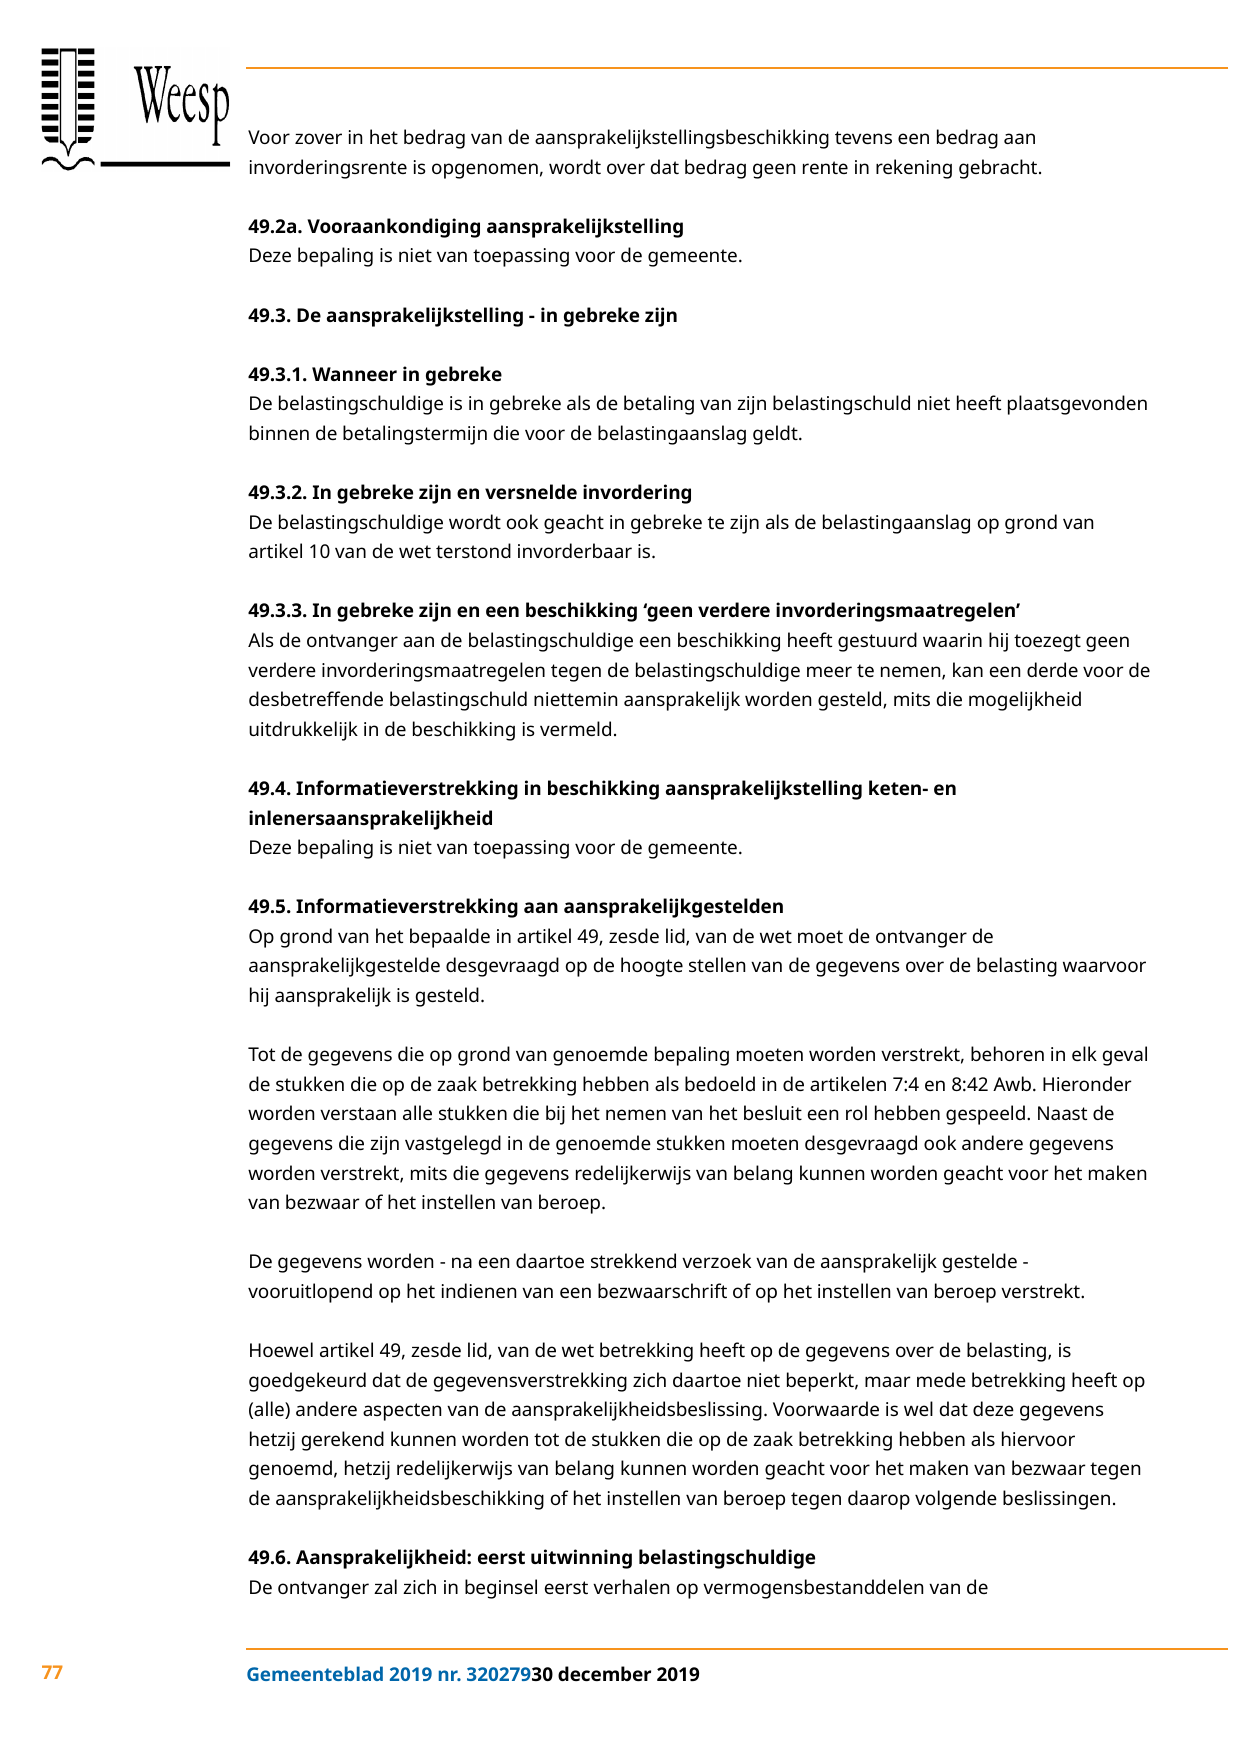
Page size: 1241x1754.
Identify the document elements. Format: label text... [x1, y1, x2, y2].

text 49.3.3. In gebreke zijn en een beschikking ‘geen verdere invorderingsmaatregelen’ [248, 598, 1152, 623]
text Voor zover in het bedrag van de aansprakelijkstellingsbeschikking tevens een bedrag aan invorderingsrente is opgenomen, wordt over dat bedrag geen rente in rekening gebracht. [248, 124, 1152, 180]
text 49.4. Informatieverstrekking in beschikking aansprakelijkstelling keten- en inlenersaansprakelijkheid [248, 775, 1152, 831]
text De belastingschuldige is in gebreke als de betaling van zijn belastingschuld niet heeft plaatsgevonden binnen de betalingstermijn die voor de belastingaanslag geldt. [248, 391, 1152, 446]
text 49.3.1. Wanneer in gebreke [248, 361, 1152, 387]
picture [41, 47, 231, 172]
text De belastingschuldige wordt ook geacht in gebreke te zijn als de belastingaanslag op grond van artikel 10 van de wet terstond invorderbaar is. [248, 509, 1152, 564]
text Tot de gegevens die op grond van genoemde bepaling moeten worden verstrekt, behoren in elk geval de stukken die op de zaak betrekking hebben als bedoeld in de artikelen 7:4 en 8:42 Awb. Hieronder worden verstaan alle stukken die bij het nemen van het besluit een rol hebben gespeeld. Naast de gegevens die zijn vastgelegd in de genoemde stukken moeten desgevraagd ook andere gegevens worden verstrekt, mits die gegevens redelijkerwijs van belang kunnen worden geacht voor het maken van bezwaar of het instellen van beroep. [248, 1041, 1152, 1215]
text Op grond van het bepaalde in artikel 49, zesde lid, van de wet moet de ontvanger de aansprakelijkgestelde desgevraagd op de hoogte stellen van de gegevens over de belasting waarvoor hij aansprakelijk is gesteld. [248, 923, 1152, 1008]
text 49.6. Aansprakelijkheid: eerst uitwinning belastingschuldige [248, 1544, 1152, 1570]
text Deze bepaling is niet van toepassing voor de gemeente. [248, 243, 1152, 268]
text De ontvanger zal zich in beginsel eerst verhalen op vermogensbestanddelen van de [248, 1574, 1152, 1600]
text 49.2a. Vooraankondiging aansprakelijkstelling [248, 213, 1152, 239]
text Als de ontvanger aan de belastingschuldige een beschikking heeft gestuurd waarin hij toezegt geen verdere invorderingsmaatregelen tegen de belastingschuldige meer te nemen, kan een derde voor de desbetreffende belastingschuld niettemin aansprakelijk worden gesteld, mits die mogelijkheid uitdrukkelijk in de beschikking is vermeld. [248, 627, 1152, 742]
text Deze bepaling is niet van toepassing voor de gemeente. [248, 834, 1152, 860]
text 49.5. Informatieverstrekking aan aansprakelijkgestelden [248, 893, 1152, 919]
text De gegevens worden - na een daartoe strekkend verzoek van de aansprakelijk gestelde - vooruitlopend op het indienen van een bezwaarschrift of op het instellen van beroep verstrekt. [248, 1248, 1152, 1304]
text Hoewel artikel 49, zesde lid, van de wet betrekking heeft op de gegevens over de belasting, is goedgekeurd dat de gegevensverstrekking zich daartoe niet beperkt, maar mede betrekking heeft op (alle) andere aspecten van de aansprakelijkheidsbeslissing. Voorwaarde is wel dat deze gegevens hetzij gerekend kunnen worden tot de stukken die op de zaak betrekking hebben als hiervoor genoemd, hetzij redelijkerwijs van belang kunnen worden geacht voor het maken van bezwaar tegen de aansprakelijkheidsbeschikking of het instellen van beroep tegen daarop volgende beslissingen. [248, 1337, 1152, 1511]
text 49.3.2. In gebreke zijn en versnelde invordering [248, 479, 1152, 505]
text 49.3. De aansprakelijkstelling - in gebreke zijn [248, 302, 1152, 328]
